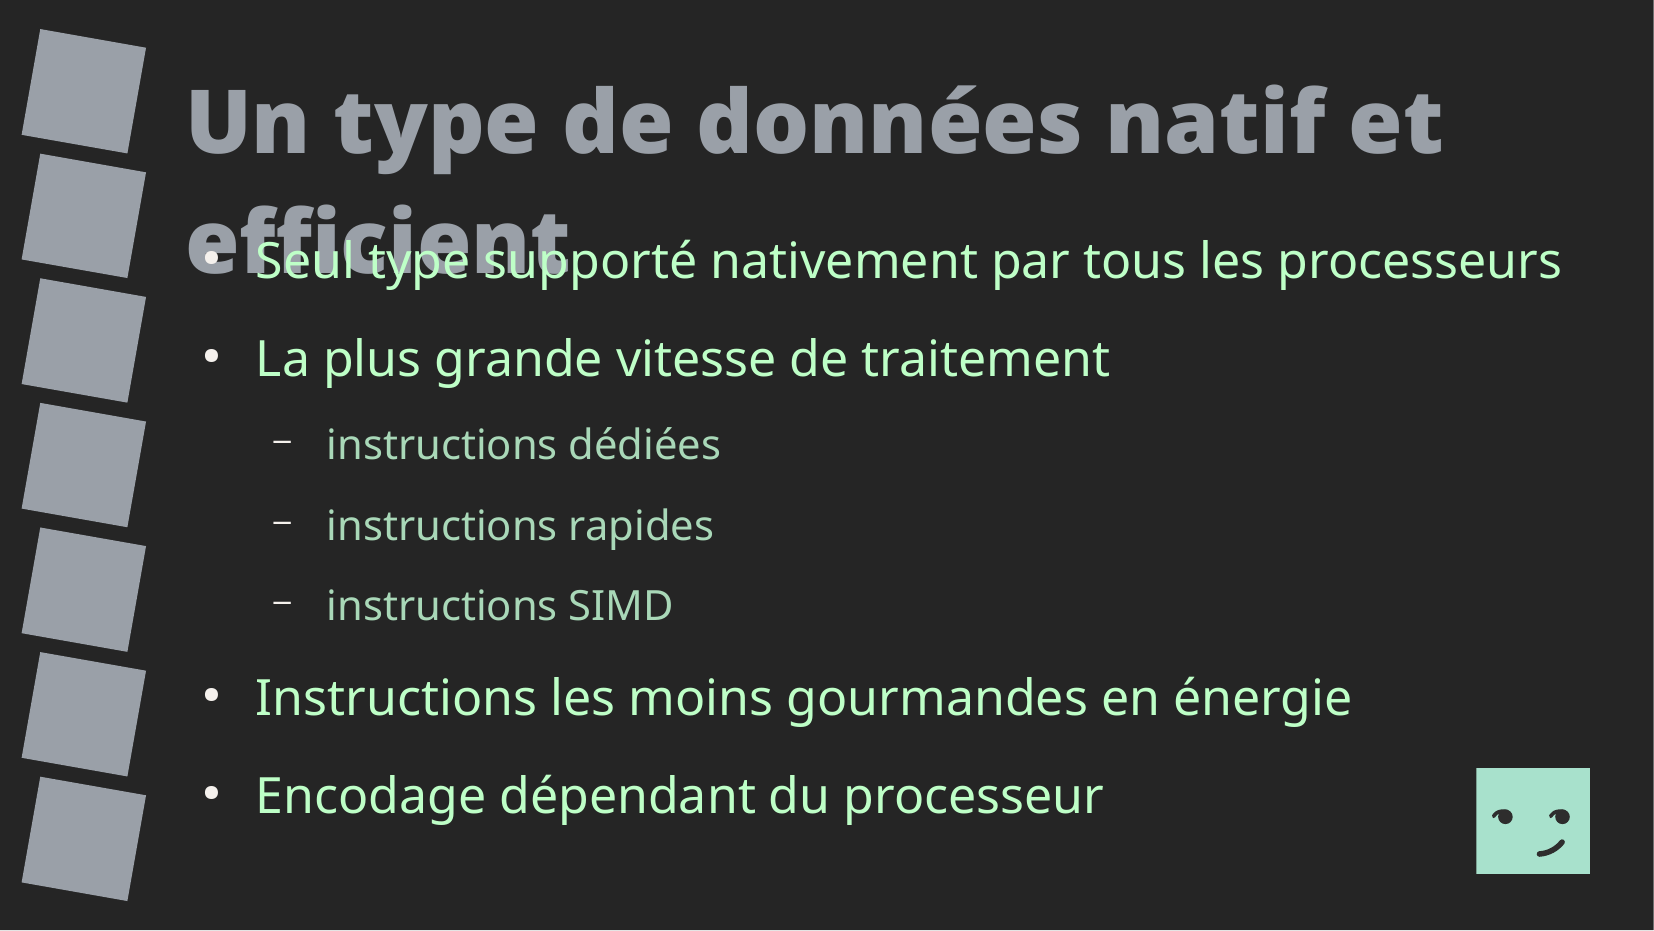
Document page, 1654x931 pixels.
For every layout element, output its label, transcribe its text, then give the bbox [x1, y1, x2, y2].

picture [1476, 767, 1591, 874]
list Seul type supporté nativement par tous les processeurs La plus grande vitesse de traitement instructions dédiées instructions rapides instructions SIMD Instructions les moins gourmandes en énergie Encodage dépendant du processeur [184, 225, 1636, 901]
title Un type de données natif et efficient [184, 59, 1654, 154]
